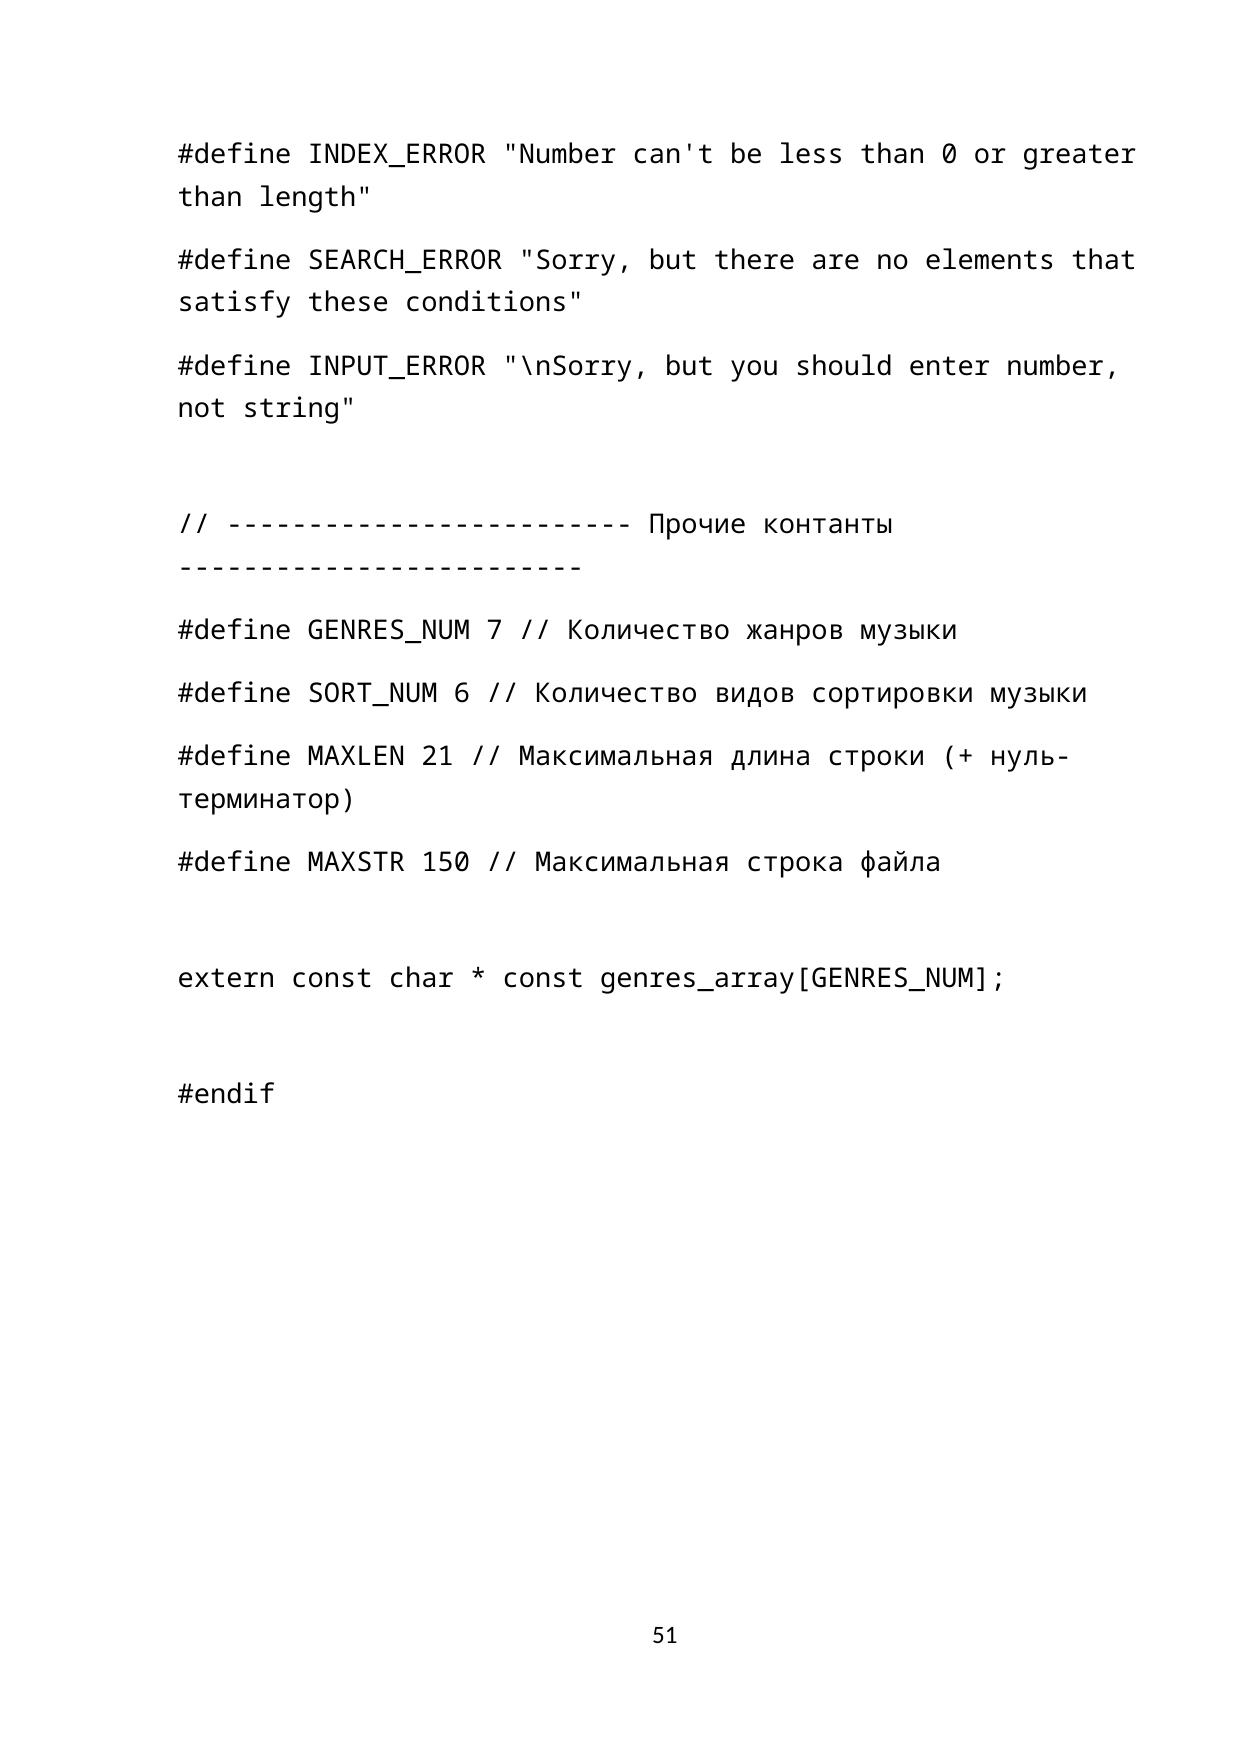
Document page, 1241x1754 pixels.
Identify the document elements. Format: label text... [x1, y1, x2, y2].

text #define SEARCH_ERROR "Sorry, but there are no elements that satisfy these conditions" [177, 240, 1152, 320]
text #define SORT_NUM 6 // Количество видов сортировки музыки [177, 673, 1152, 710]
text #endif [177, 1075, 1152, 1112]
text #define MAXSTR 150 // Максимальная строка файла [177, 842, 1152, 879]
text extern const char * const genres_array[GENRES_NUM]; [177, 959, 1152, 996]
text #define INPUT_ERROR "\nSorry, but you should enter number, not string" [177, 346, 1152, 425]
text #define INDEX_ERROR "Number can't be less than 0 or greater than length" [177, 135, 1152, 214]
text #define GENRES_NUM 7 // Количество жанров музыки [177, 610, 1152, 647]
text #define MAXLEN 21 // Максимальная длина строки (+ нуль-терминатор) [177, 737, 1152, 816]
text // ------------------------- Прочие контанты ------------------------- [177, 505, 1152, 584]
